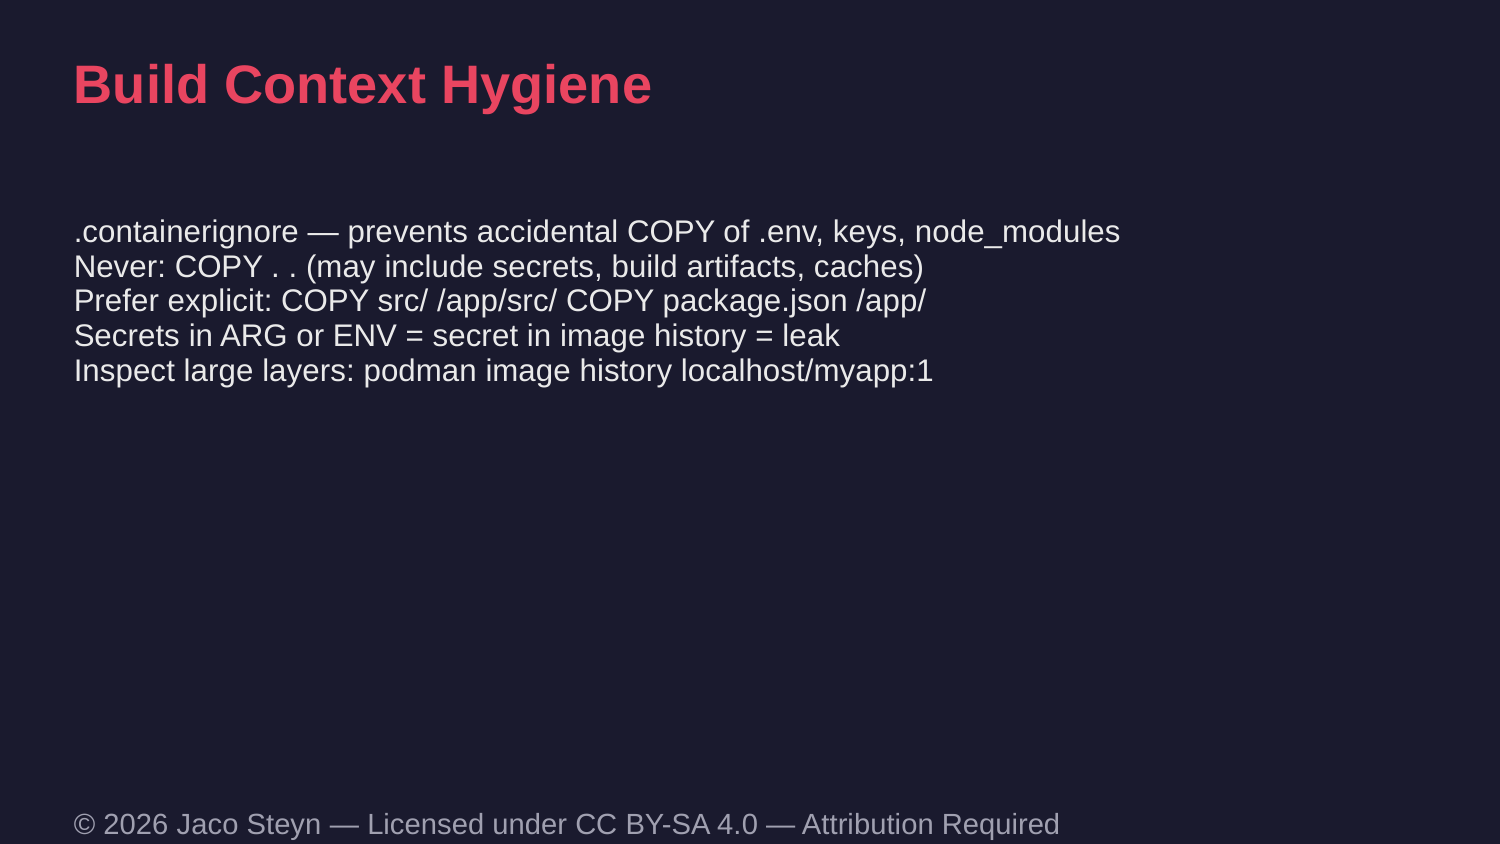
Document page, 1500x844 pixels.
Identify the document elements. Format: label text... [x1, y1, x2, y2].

text_box © 2026 Jaco Steyn — Licensed under CC BY-SA 4.0 — Attribution Required [59, 800, 1441, 836]
title Build Context Hygiene [59, 47, 1441, 166]
text_box .containerignore — prevents accidental COPY of .env, keys, node_modules Never: COPY . . (may include secrets, build artifacts, caches) Prefer explicit: COPY src/ /app/src/ COPY package.json /app/ Secrets in ARG or ENV = secret in image history = leak Inspect large layers: podman image history localhost/myapp:1 [59, 206, 1441, 798]
